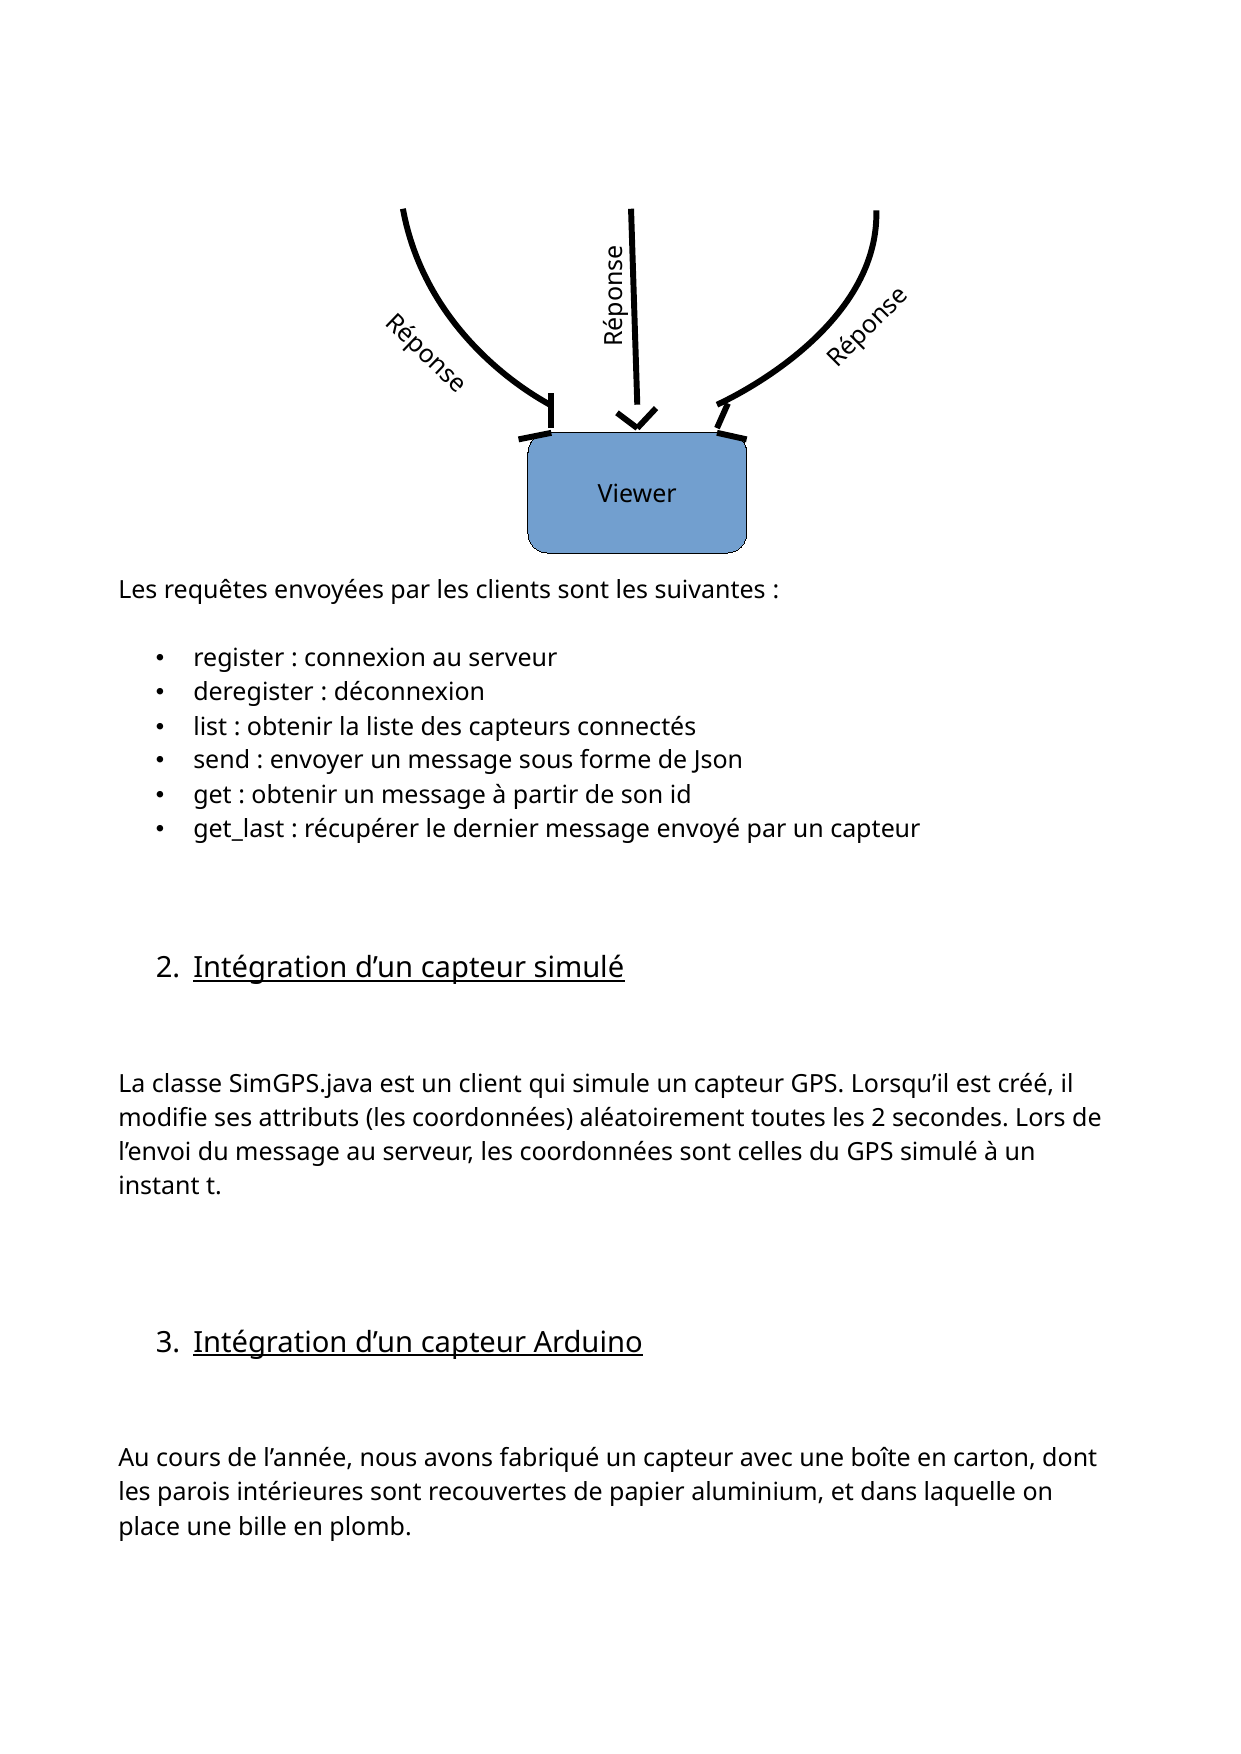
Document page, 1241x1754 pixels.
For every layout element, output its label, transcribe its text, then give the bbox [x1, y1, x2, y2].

list deregister : déconnexion [156, 674, 1122, 708]
text Les requêtes envoyées par les clients sont les suivantes : [118, 572, 1122, 606]
list get : obtenir un message à partir de son id [156, 776, 1122, 810]
list Intégration d’un capteur Arduino [156, 1321, 1122, 1361]
text Au cours de l’année, nous avons fabriqué un capteur avec une boîte en carton, dont les parois intérieures sont recouvertes de papier aluminium, et dans laquelle on place une bille en plomb. [118, 1440, 1122, 1542]
list list : obtenir la liste des capteurs connectés [156, 708, 1122, 742]
list Intégration d’un capteur simulé [156, 947, 1122, 986]
list send : envoyer un message sous forme de Json [156, 742, 1122, 776]
list register : connexion au serveur [156, 640, 1122, 674]
text La classe SimGPS.java est un client qui simule un capteur GPS. Lorsqu’il est créé, il modifie ses attributs (les coordonnées) aléatoirement toutes les 2 secondes. Lors de l’envoi du message au serveur, les coordonnées sont celles du GPS simulé à un instant t. [118, 1066, 1122, 1202]
list get_last : récupérer le dernier message envoyé par un capteur [156, 810, 1122, 844]
